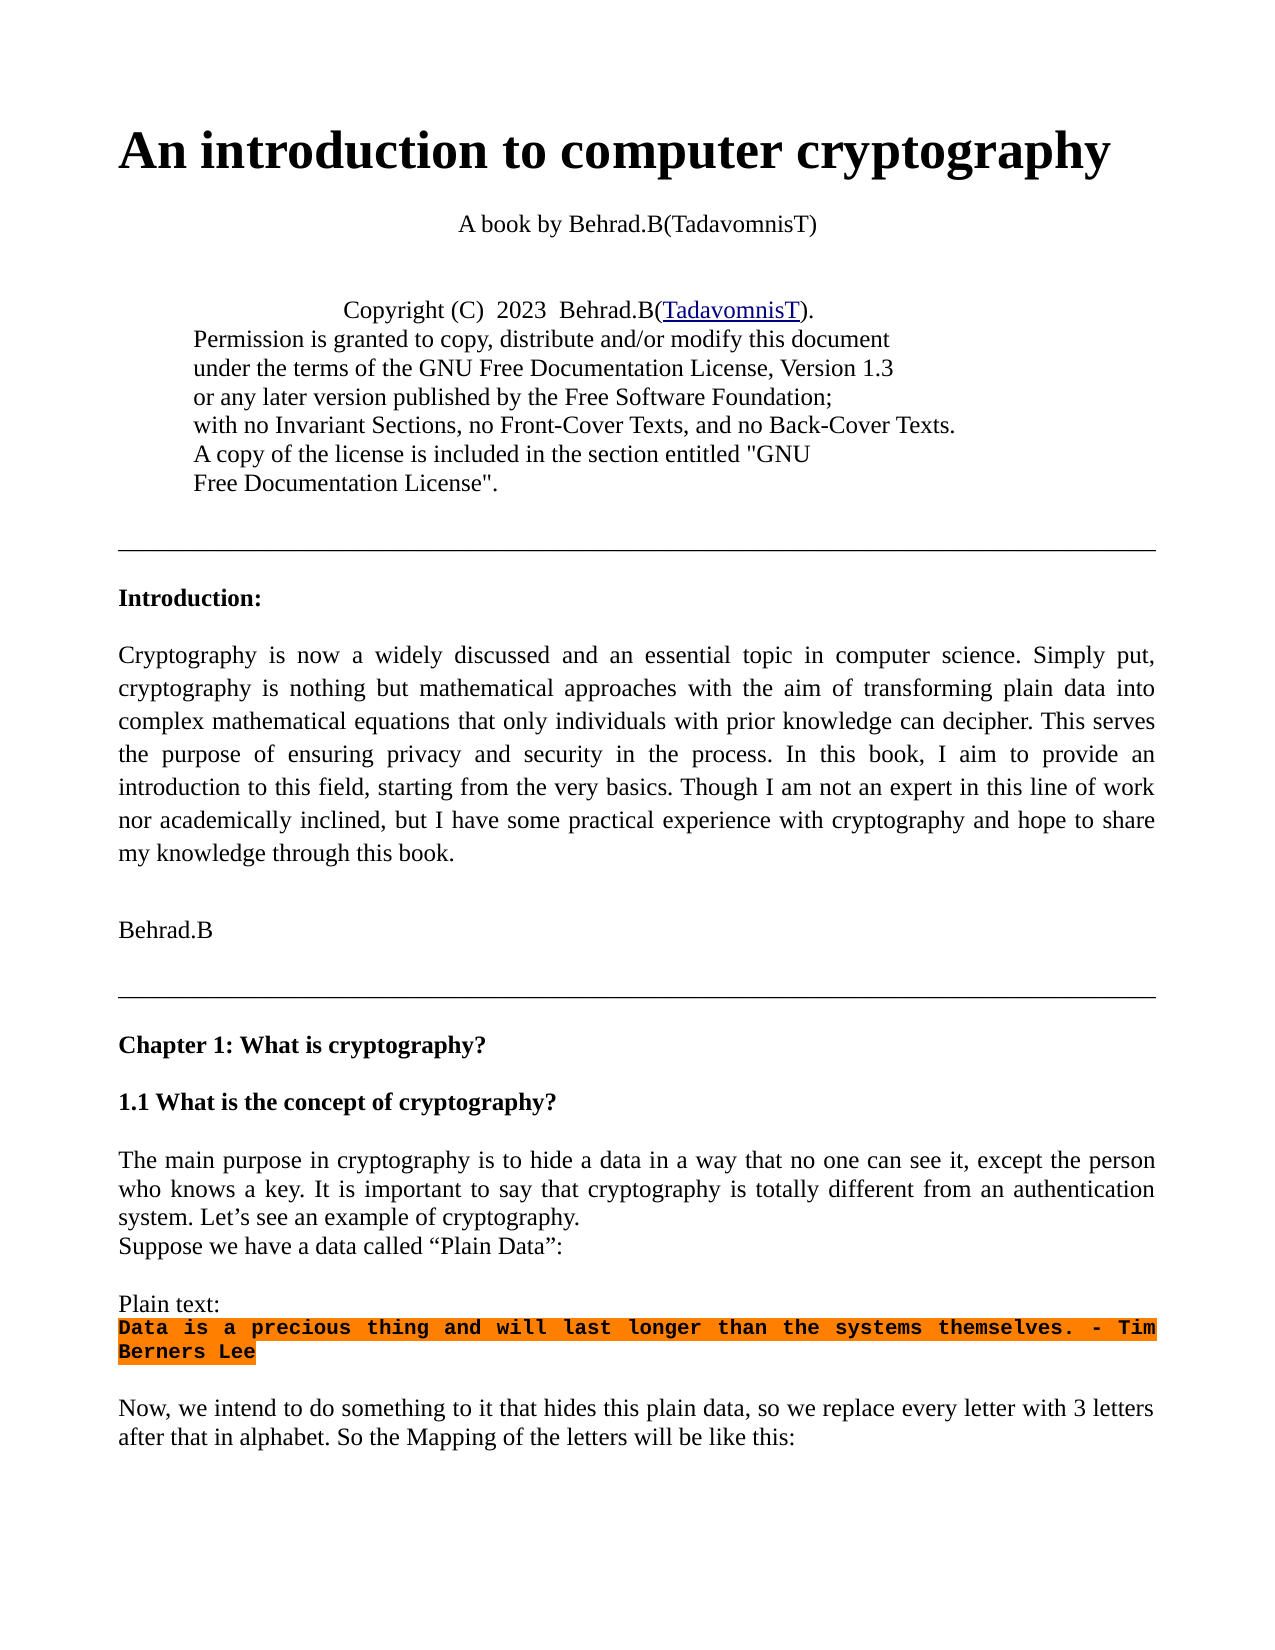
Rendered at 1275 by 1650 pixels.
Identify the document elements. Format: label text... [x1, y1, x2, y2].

text The main purpose in cryptography is to hide a data in a way that no one can see it, except the person who knows a key. It is important to say that cryptography is totally different from an authentication system. Let’s see an example of cryptography. [118, 1145, 1157, 1231]
text Copyright (C) 2023 Behrad.B(TadavomnisT). [118, 295, 1157, 324]
text Suppose we have a data called “Plain Data”: [118, 1231, 1157, 1260]
text A copy of the license is included in the section entitled "GNU [118, 439, 1157, 468]
text ___________________________________________________________________________________ [118, 525, 1157, 554]
text Chapter 1: What is cryptography? [118, 1030, 1157, 1059]
text with no Invariant Sections, no Front-Cover Texts, and no Back-Cover Texts. [118, 410, 1157, 439]
text or any later version published by the Free Software Foundation; [118, 382, 1157, 410]
text Cryptography is now a widely discussed and an essential topic in computer science. Simply put, cryptography is nothing but mathematical approaches with the aim of transforming plain data into complex mathematical equations that only individuals with prior knowledge can decipher. This serves the purpose of ensuring privacy and security in the process. In this book, I aim to provide an introduction to this field, starting from the very basics. Though I am not an expert in this line of work nor academically inclined, but I have some practical experience with cryptography and hope to share my knowledge through this book. [118, 640, 1157, 867]
text Data is a precious thing and will last longer than the systems themselves. - Tim Berners Lee [118, 1317, 1157, 1365]
text An introduction to computer cryptography [118, 118, 1157, 180]
text Permission is granted to copy, distribute and/or modify this document [118, 324, 1157, 353]
text A book by Behrad.B(TadavomnisT) [118, 209, 1157, 238]
text ___________________________________________________________________________________ [118, 972, 1157, 1001]
text Behrad.B [118, 915, 1157, 944]
text 1.1 What is the concept of cryptography? [118, 1087, 1157, 1116]
text Plain text: [118, 1260, 1157, 1317]
text Introduction: [118, 583, 1157, 612]
text Free Documentation License". [118, 468, 1157, 497]
text under the terms of the GNU Free Documentation License, Version 1.3 [118, 353, 1157, 382]
text Now, we intend to do something to it that hides this plain data, so we replace every letter with 3 letters after that in alphabet. So the Mapping of the letters will be like this: [118, 1393, 1157, 1451]
